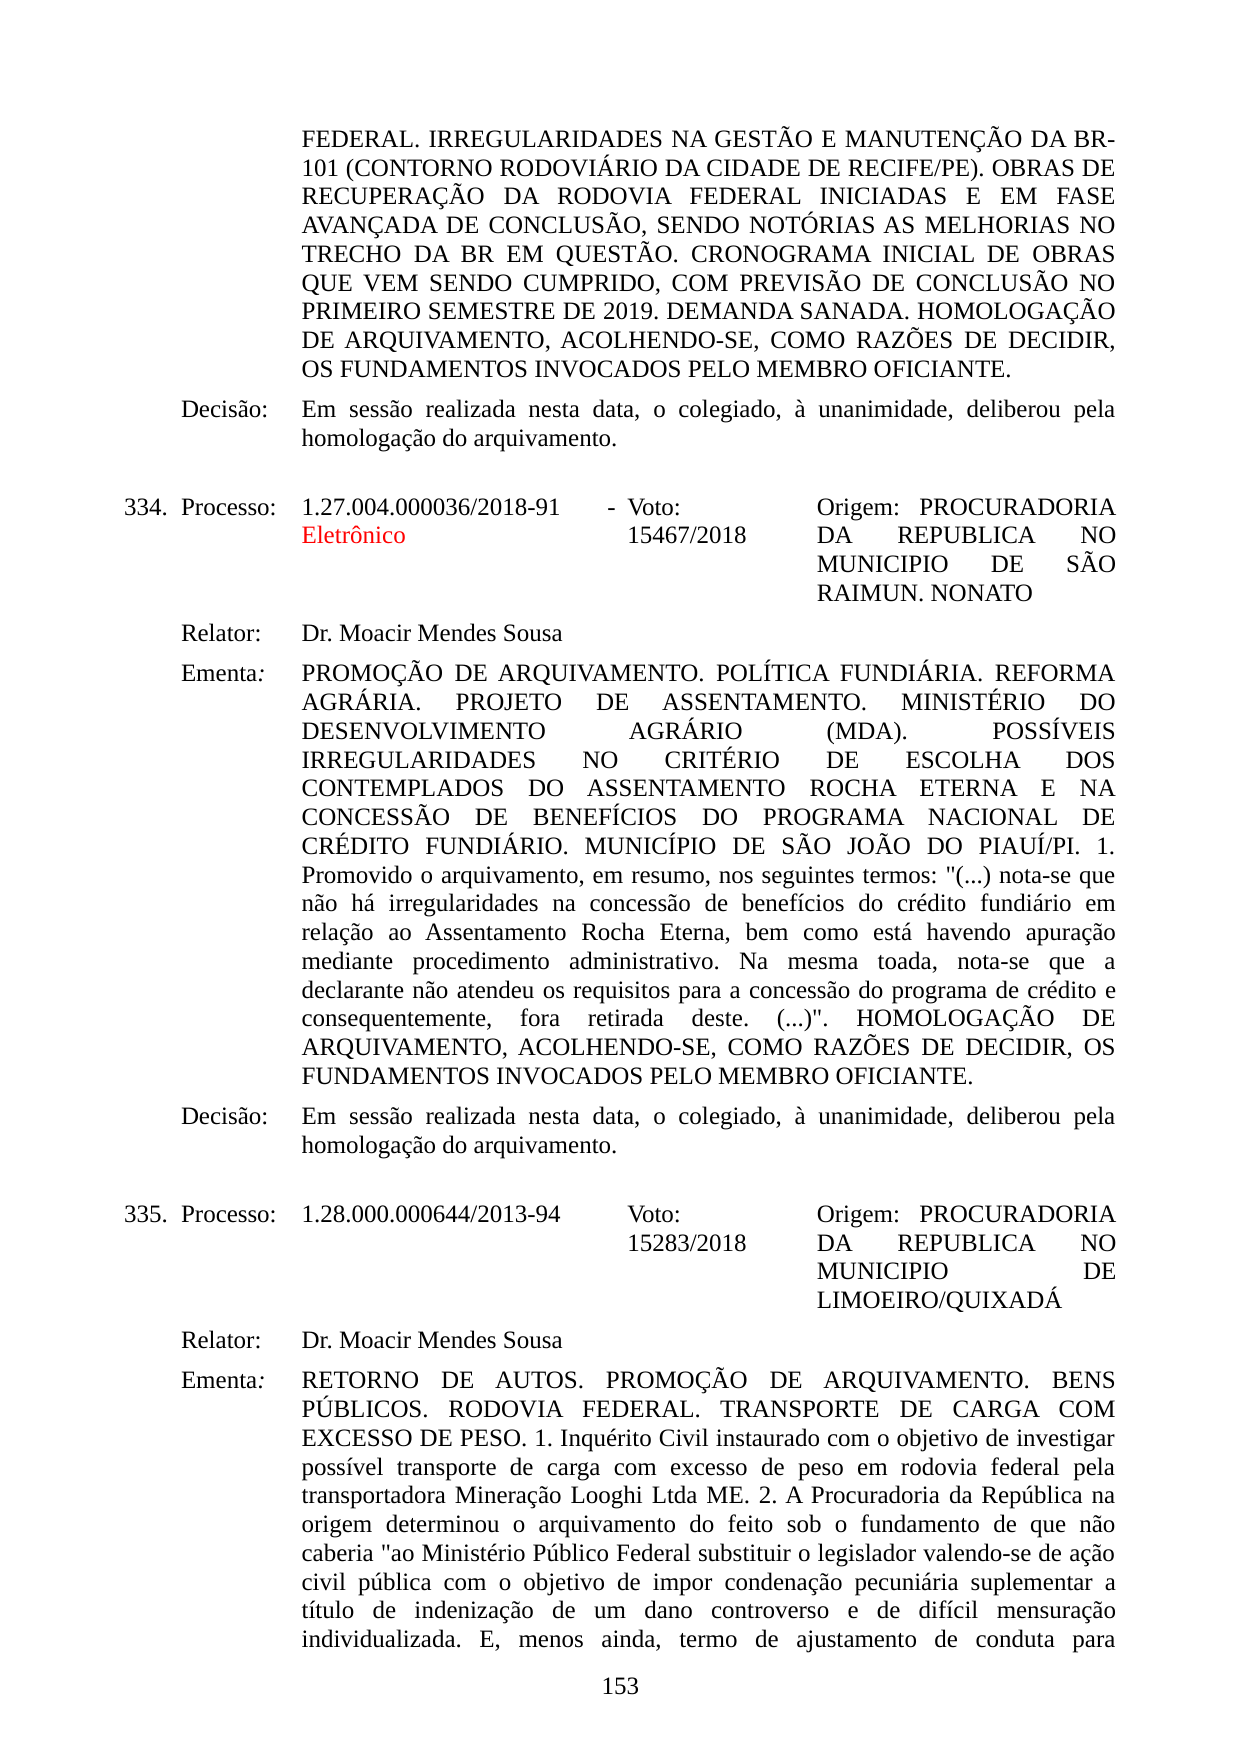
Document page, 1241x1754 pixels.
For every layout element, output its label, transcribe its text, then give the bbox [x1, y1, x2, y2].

table_cell [118, 388, 175, 457]
table_cell Decisão: [175, 388, 296, 457]
table_cell Decisão: [175, 1095, 296, 1164]
table_cell [118, 118, 175, 388]
table_cell [118, 1095, 175, 1164]
table_cell Dr. Moacir Mendes Sousa [296, 1320, 1122, 1360]
table_cell Ementa: [175, 653, 296, 1095]
table_cell [118, 1360, 175, 1659]
table_header 1.28.000.000644/2013-94 [296, 1193, 621, 1319]
table_header 334. [118, 486, 175, 612]
table_cell RETORNO DE AUTOS. PROMOÇÃO DE ARQUIVAMENTO. BENS PÚBLICOS. RODOVIA FEDERAL. TRANSPORTE DE CARGA COM EXCESSO DE PESO. 1. Inquérito Civil instaurado com o objetivo de investigar possível transporte de carga com excesso de peso em rodovia federal pela transportadora Mineração Looghi Ltda ME. 2. A Procuradoria da República na origem determinou o arquivamento do feito sob o fundamento de que não caberia "ao Ministério Público Federal substituir o legislador valendo-se de ação civil pública com o objetivo de impor condenação pecuniária suplementar a título de indenização de um dano controverso e de difícil mensuração individualizada. E, menos ainda, termo de ajustamento de conduta para [296, 1360, 1122, 1659]
table_cell Relator: [175, 613, 296, 653]
table_cell Em sessão realizada nesta data, o colegiado, à unanimidade, deliberou pela homologação do arquivamento. [296, 1095, 1122, 1164]
table_cell Em sessão realizada nesta data, o colegiado, à unanimidade, deliberou pela homologação do arquivamento. [296, 388, 1122, 457]
table_header Voto: 15283/2018 [621, 1193, 811, 1319]
table_header 1.27.004.000036/2018-91 - Eletrônico [296, 486, 621, 612]
table_cell PROMOÇÃO DE ARQUIVAMENTO. POLÍTICA FUNDIÁRIA. REFORMA AGRÁRIA. PROJETO DE ASSENTAMENTO. MINISTÉRIO DO DESENVOLVIMENTO AGRÁRIO (MDA). POSSÍVEIS IRREGULARIDADES NO CRITÉRIO DE ESCOLHA DOS CONTEMPLADOS DO ASSENTAMENTO ROCHA ETERNA E NA CONCESSÃO DE BENEFÍCIOS DO PROGRAMA NACIONAL DE CRÉDITO FUNDIÁRIO. MUNICÍPIO DE SÃO JOÃO DO PIAUÍ/PI. 1. Promovido o arquivamento, em resumo, nos seguintes termos: "(...) nota-se que não há irregularidades na concessão de benefícios do crédito fundiário em relação ao Assentamento Rocha Eterna, bem como está havendo apuração mediante procedimento administrativo. Na mesma toada, nota-se que a declarante não atendeu os requisitos para a concessão do programa de crédito e consequentemente, fora retirada deste. (...)". HOMOLOGAÇÃO DE ARQUIVAMENTO, ACOLHENDO-SE, COMO RAZÕES DE DECIDIR, OS FUNDAMENTOS INVOCADOS PELO MEMBRO OFICIANTE. [296, 653, 1122, 1095]
table_header Processo: [175, 1193, 296, 1319]
table_cell [175, 118, 296, 388]
table_cell Ementa: [175, 1360, 296, 1659]
table_cell [118, 653, 175, 1095]
table_cell [118, 613, 175, 653]
table_header Voto: 15467/2018 [621, 486, 811, 612]
table_header Origem: PROCURADORIA DA REPUBLICA NO MUNICIPIO DE LIMOEIRO/QUIXADÁ [811, 1193, 1122, 1319]
table_cell [118, 1320, 175, 1360]
table_cell Dr. Moacir Mendes Sousa [296, 613, 1122, 653]
table_cell Relator: [175, 1320, 296, 1360]
table_header 335. [118, 1193, 175, 1319]
table_header Processo: [175, 486, 296, 612]
table_header Origem: PROCURADORIA DA REPUBLICA NO MUNICIPIO DE SÃO RAIMUN. NONATO [811, 486, 1122, 612]
table_cell FEDERAL. IRREGULARIDADES NA GESTÃO E MANUTENÇÃO DA BR-101 (CONTORNO RODOVIÁRIO DA CIDADE DE RECIFE/PE). OBRAS DE RECUPERAÇÃO DA RODOVIA FEDERAL INICIADAS E EM FASE AVANÇADA DE CONCLUSÃO, SENDO NOTÓRIAS AS MELHORIAS NO TRECHO DA BR EM QUESTÃO. CRONOGRAMA INICIAL DE OBRAS QUE VEM SENDO CUMPRIDO, COM PREVISÃO DE CONCLUSÃO NO PRIMEIRO SEMESTRE DE 2019. DEMANDA SANADA. HOMOLOGAÇÃO DE ARQUIVAMENTO, ACOLHENDO-SE, COMO RAZÕES DE DECIDIR, OS FUNDAMENTOS INVOCADOS PELO MEMBRO OFICIANTE. [296, 118, 1122, 388]
